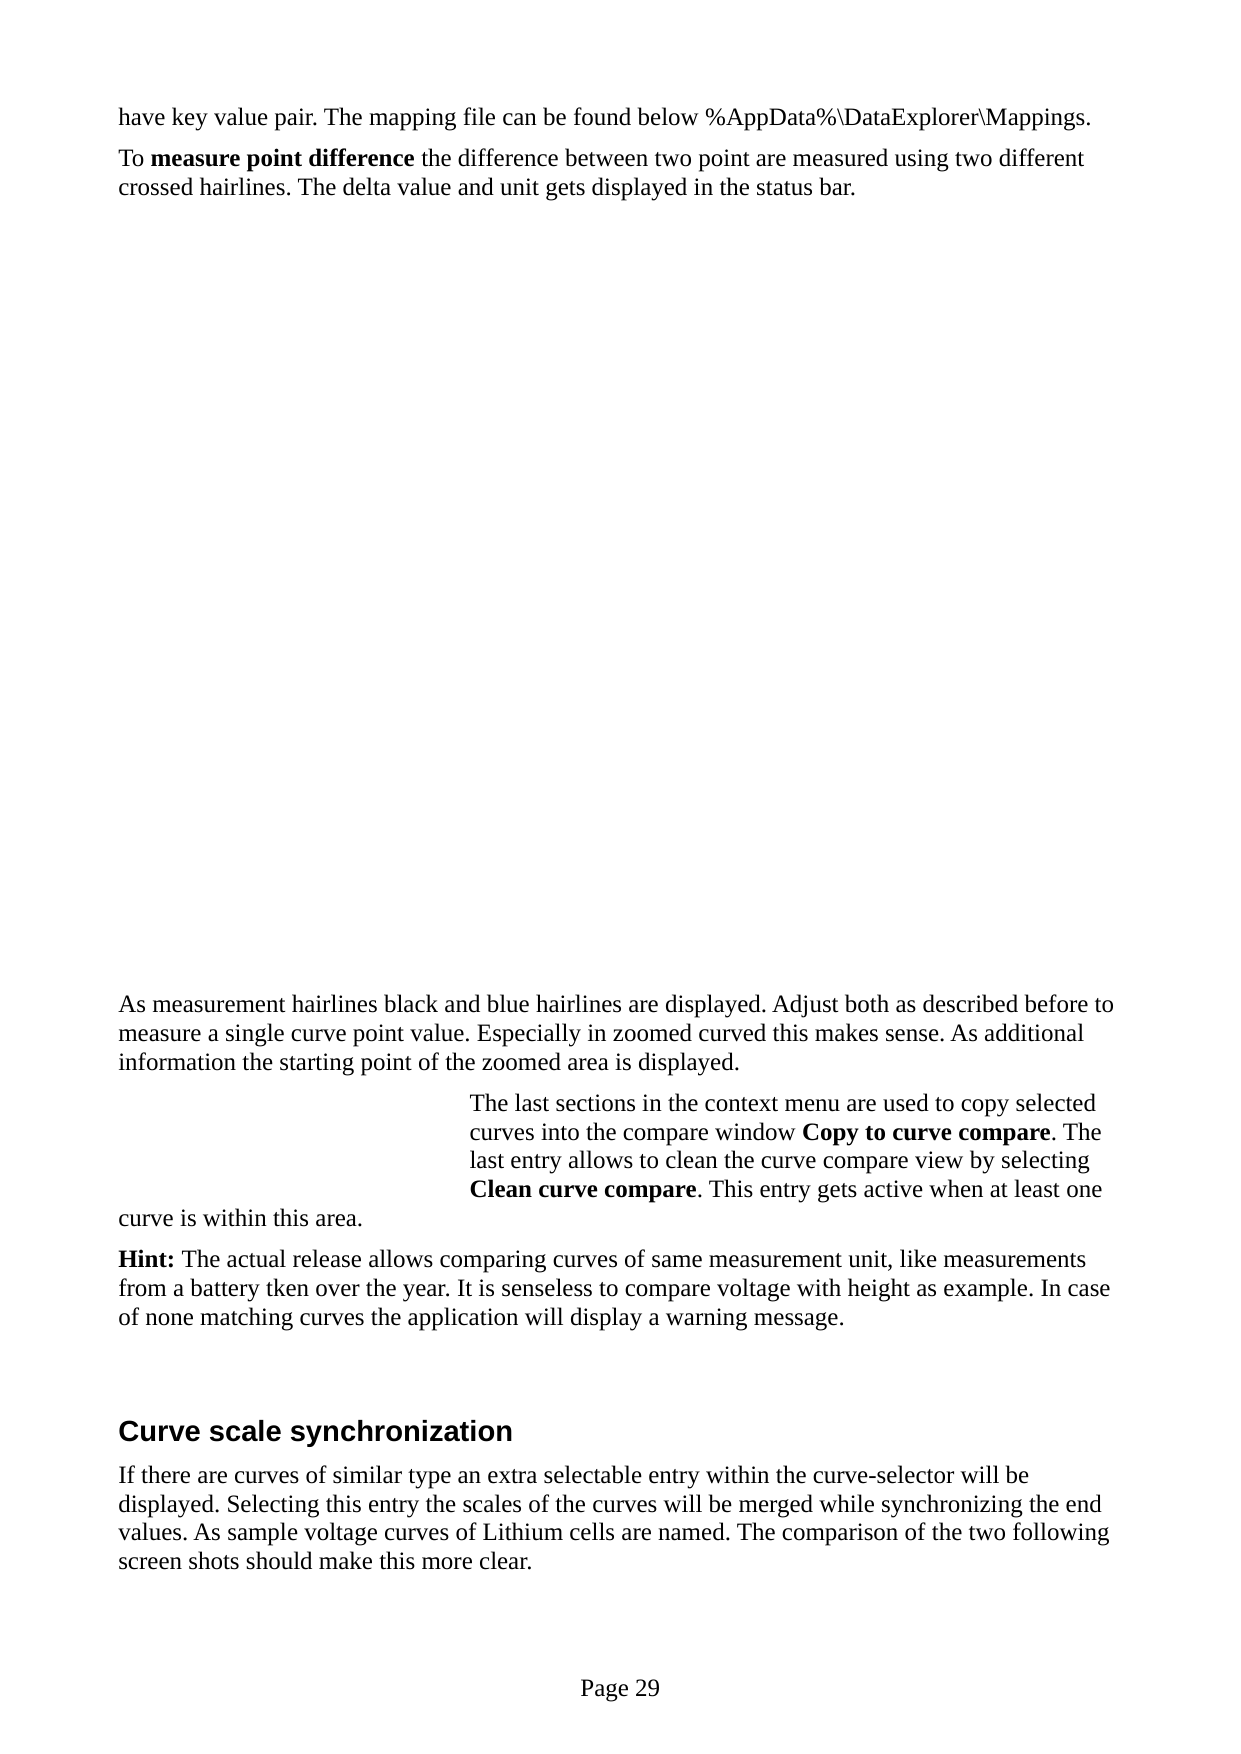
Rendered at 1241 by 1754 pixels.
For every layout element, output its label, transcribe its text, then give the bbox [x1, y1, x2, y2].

text Hint: The actual release allows comparing curves of same measurement unit, like measurements from a battery tken over the year. It is senseless to compare voltage with height as example. In case of none matching curves the application will display a warning message. [118, 1244, 1122, 1330]
subtitle Curve scale synchronization [118, 1414, 1122, 1447]
text If there are curves of similar type an extra selectable entry within the curve-selector will be displayed. Selecting this entry the scales of the curves will be merged while synchronizing the end values. As sample voltage curves of Lithium cells are named. The comparison of the two following screen shots should make this more clear. [118, 1460, 1122, 1575]
text have key value pair. The mapping file can be found below %AppData%\DataExplorer\Mappings. [118, 102, 1122, 131]
text To measure point difference the difference between two point are measured using two different crossed hairlines. The delta value and unit gets displayed in the status bar. [118, 143, 1122, 201]
text As measurement hairlines black and blue hairlines are displayed. Adjust both as described before to measure a single curve point value. Especially in zoomed curved this makes sense. As additional information the starting point of the zoomed area is displayed. [118, 989, 1122, 1075]
text The last sections in the context menu are used to copy selected curves into the compare window Copy to curve compare. The last entry allows to clean the curve compare view by selecting Clean curve compare. This entry gets active when at least one curve is within this area. [118, 1088, 1122, 1232]
